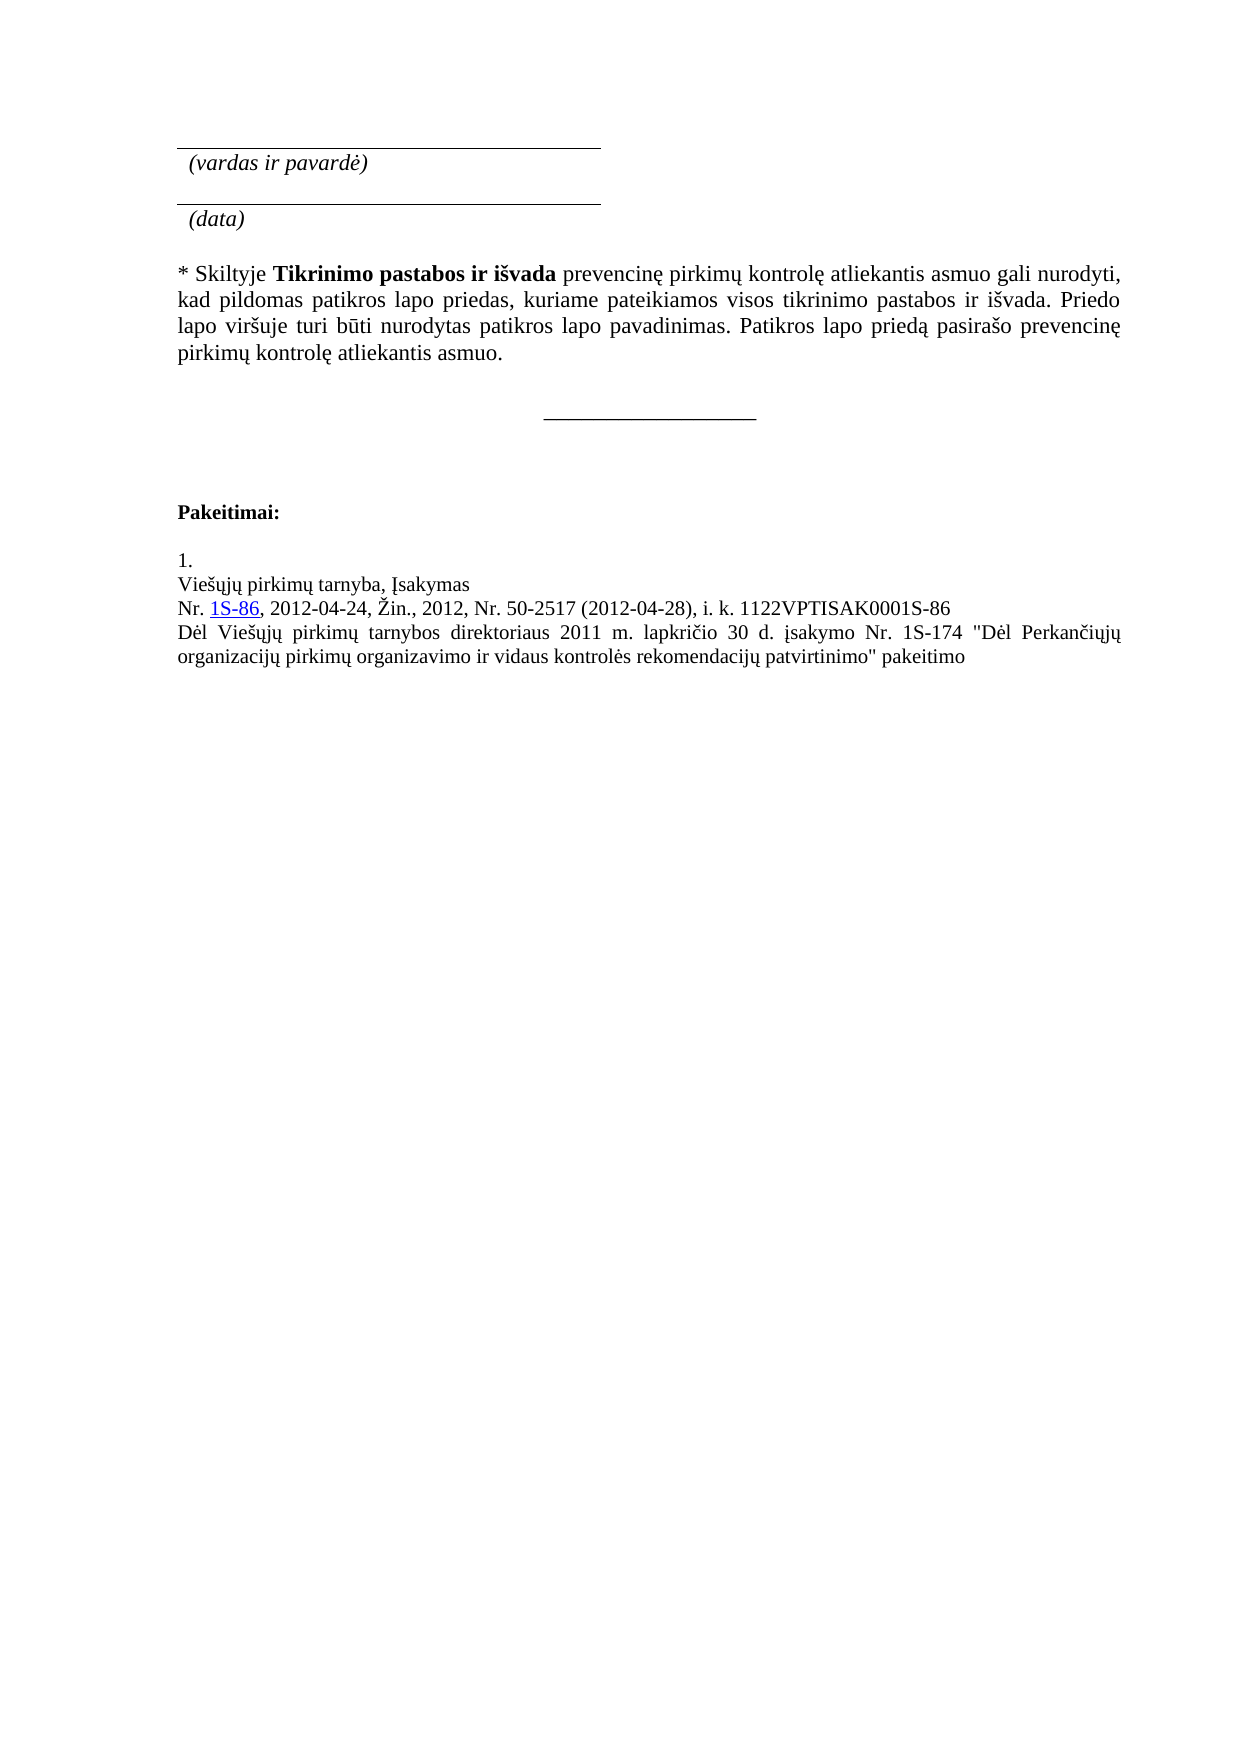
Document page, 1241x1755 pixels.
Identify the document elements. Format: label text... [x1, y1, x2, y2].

table_cell (vardas ir pavardė) [177, 149, 601, 175]
table_cell (data) [177, 205, 601, 231]
text Nr. 1S-86, 2012-04-24, Žin., 2012, Nr. 50-2517 (2012-04-28), i. k. 1122VPTISAK0001S-86 [177, 596, 1122, 620]
text Dėl Viešųjų pirkimų tarnybos direktoriaus 2011 m. lapkričio 30 d. įsakymo Nr. 1S-174 "Dėl Perkančiųjų organizacijų pirkimų organizavimo ir vidaus kontrolės rekomendacijų patvirtinimo" pakeitimo [177, 620, 1122, 668]
text * Skiltyje Tikrinimo pastabos ir išvada prevencinę pirkimų kontrolę atliekantis asmuo gali nurodyti, kad pildomas patikros lapo priedas, kuriame pateikiamos visos tikrinimo pastabos ir išvada. Priedo lapo viršuje turi būti nurodytas patikros lapo pavadinimas. Patikros lapo priedą pasirašo prevencinę pirkimų kontrolę atliekantis asmuo. [177, 260, 1122, 365]
table_cell [177, 175, 601, 204]
text Pakeitimai: [177, 500, 1122, 524]
text Viešųjų pirkimų tarnyba, Įsakymas [177, 572, 1122, 596]
text 1. [177, 548, 1122, 572]
text _________________ [177, 394, 1122, 423]
